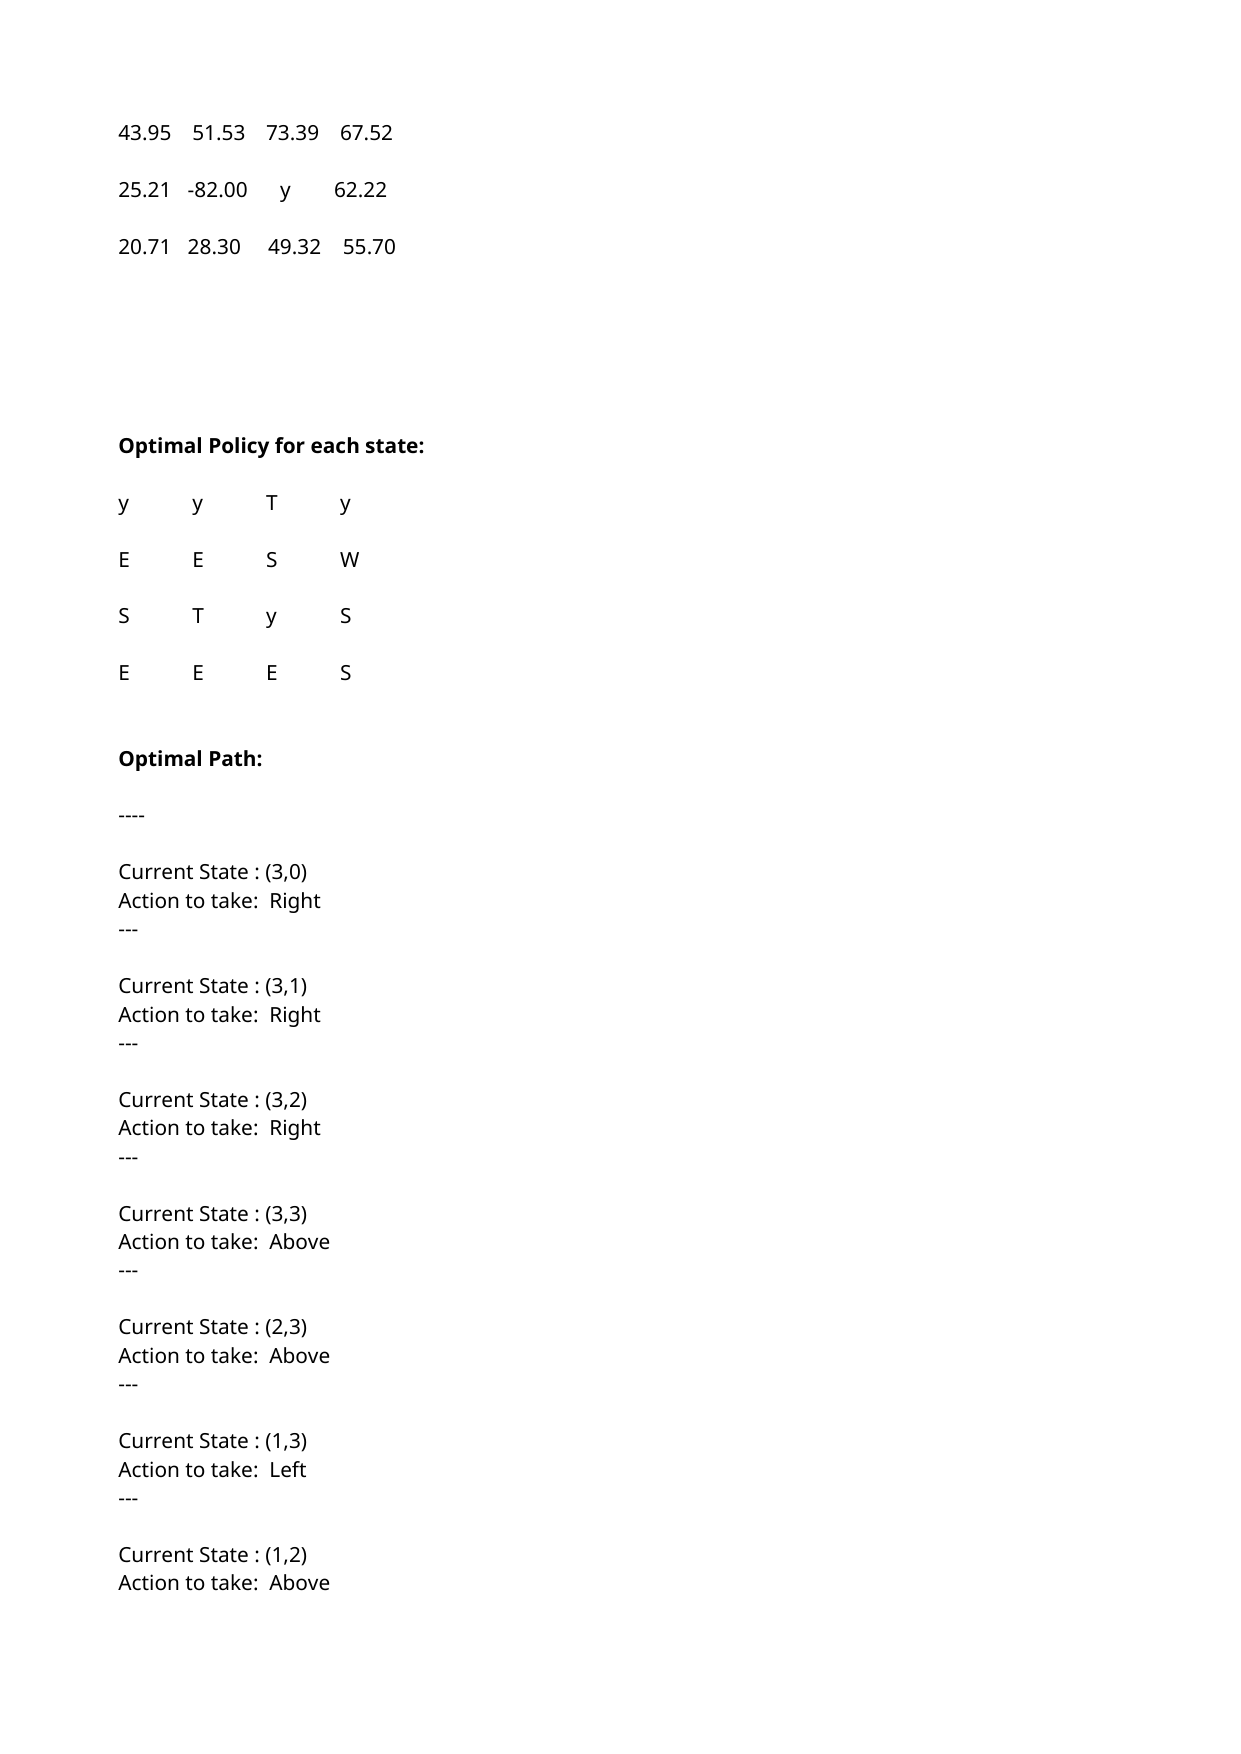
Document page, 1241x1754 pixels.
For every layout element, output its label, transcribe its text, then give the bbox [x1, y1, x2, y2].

text ---- [118, 801, 1122, 829]
text Action to take: Right [118, 886, 1122, 914]
text E E E S [118, 658, 1122, 687]
text --- [118, 914, 1122, 943]
text Action to take: Above [118, 1227, 1122, 1256]
text Current State : (3,1) [118, 971, 1122, 1000]
text --- [118, 1028, 1122, 1057]
text --- [118, 1142, 1122, 1170]
text E E S W [118, 545, 1122, 573]
text Current State : (3,0) [118, 857, 1122, 886]
text --- [118, 1256, 1122, 1284]
text 25.21 -82.00 y 62.22 [118, 175, 1122, 203]
text Action to take: Left [118, 1455, 1122, 1483]
text Action to take: Right [118, 1113, 1122, 1142]
text --- [118, 1369, 1122, 1398]
text 20.71 28.30 49.32 55.70 [118, 232, 1122, 260]
text S T y S [118, 602, 1122, 630]
text --- [118, 1483, 1122, 1512]
text Optimal Policy for each state: [118, 431, 1122, 459]
text y y T y [118, 488, 1122, 516]
text Current State : (1,3) [118, 1426, 1122, 1455]
text Optimal Path: [118, 744, 1122, 772]
text Action to take: Above [118, 1341, 1122, 1369]
text Current State : (2,3) [118, 1312, 1122, 1341]
text Current State : (1,2) [118, 1540, 1122, 1568]
text Current State : (3,3) [118, 1199, 1122, 1227]
text 43.95 51.53 73.39 67.52 [118, 118, 1122, 147]
text Current State : (3,2) [118, 1085, 1122, 1113]
text Action to take: Right [118, 1000, 1122, 1028]
text Action to take: Above [118, 1568, 1122, 1597]
